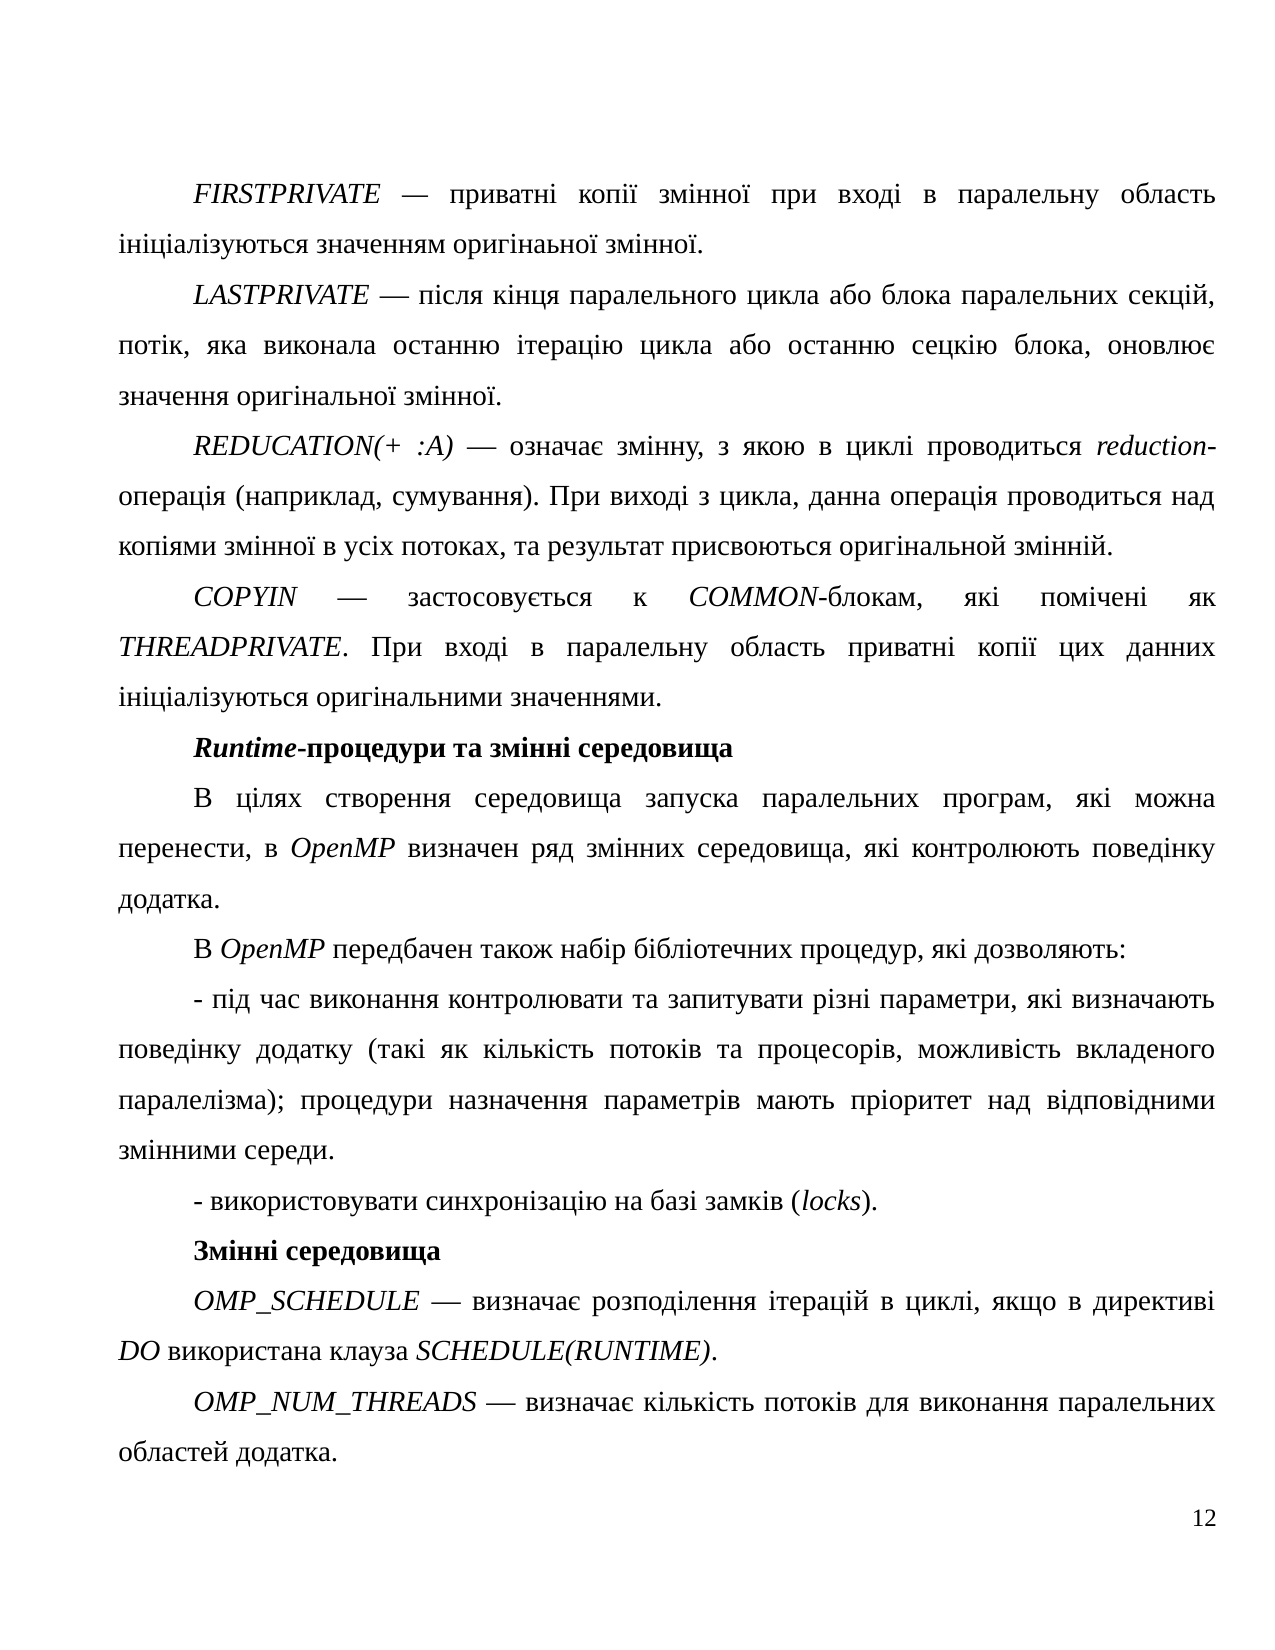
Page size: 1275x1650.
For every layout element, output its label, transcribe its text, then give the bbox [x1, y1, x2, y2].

text - під час виконання контролювати та запитувати різні параметри, які визначають поведінку додатку (такі як кількість потоків та процесорів, можливість вкладеного паралелізма); процедури назначення параметрів мають пріоритет над відповідними змінними середи. [118, 981, 1216, 1166]
text REDUCATION(+ :A) — означає змінну, з якою в циклі проводиться reduction-операція (наприклад, сумування). При виході з цикла, данна операція проводиться над копіями змінної в усіх потоках, та результат присвоються оригінальной змінній. [118, 428, 1216, 562]
text Змінні середовища [118, 1233, 1216, 1266]
text В цілях створення середовища запуска паралельних програм, які можна перенести, в OpenMP визначен ряд змінних середовища, які контролюють поведінку додатка. [118, 780, 1216, 914]
text LASTPRIVATE — після кінця паралельного цикла або блока паралельних секцій, потік, яка виконала останню ітерацію цикла або останню сецкію блока, оновлює значення оригінальної змінної. [118, 277, 1216, 411]
text В OpenMP передбачен також набір бібліотечних процедур, які дозволяють: [118, 931, 1216, 964]
text OMP_NUM_THREADS — визначає кількість потоків для виконання паралельних областей додатка. [118, 1384, 1216, 1468]
text COPYIN — застосовується к COMMON-блокам, які помічені як THREADPRIVATE. При вході в паралельну область приватні копії цих данних ініціалізуються оригінальними значеннями. [118, 579, 1216, 713]
text - використовувати синхронізацію на базі замків (locks). [118, 1183, 1216, 1216]
text FIRSTPRIVATE — приватні копії змінної при вході в паралельну область ініціалізуються значенням оригінаьної змінної. [118, 176, 1216, 260]
text Runtime-процедури та змінні середовища [118, 730, 1216, 763]
text OMP_SCHEDULE — визначає розподілення ітерацій в циклі, якщо в директиві DO використана клауза SCHEDULE(RUNTIME). [118, 1283, 1216, 1367]
